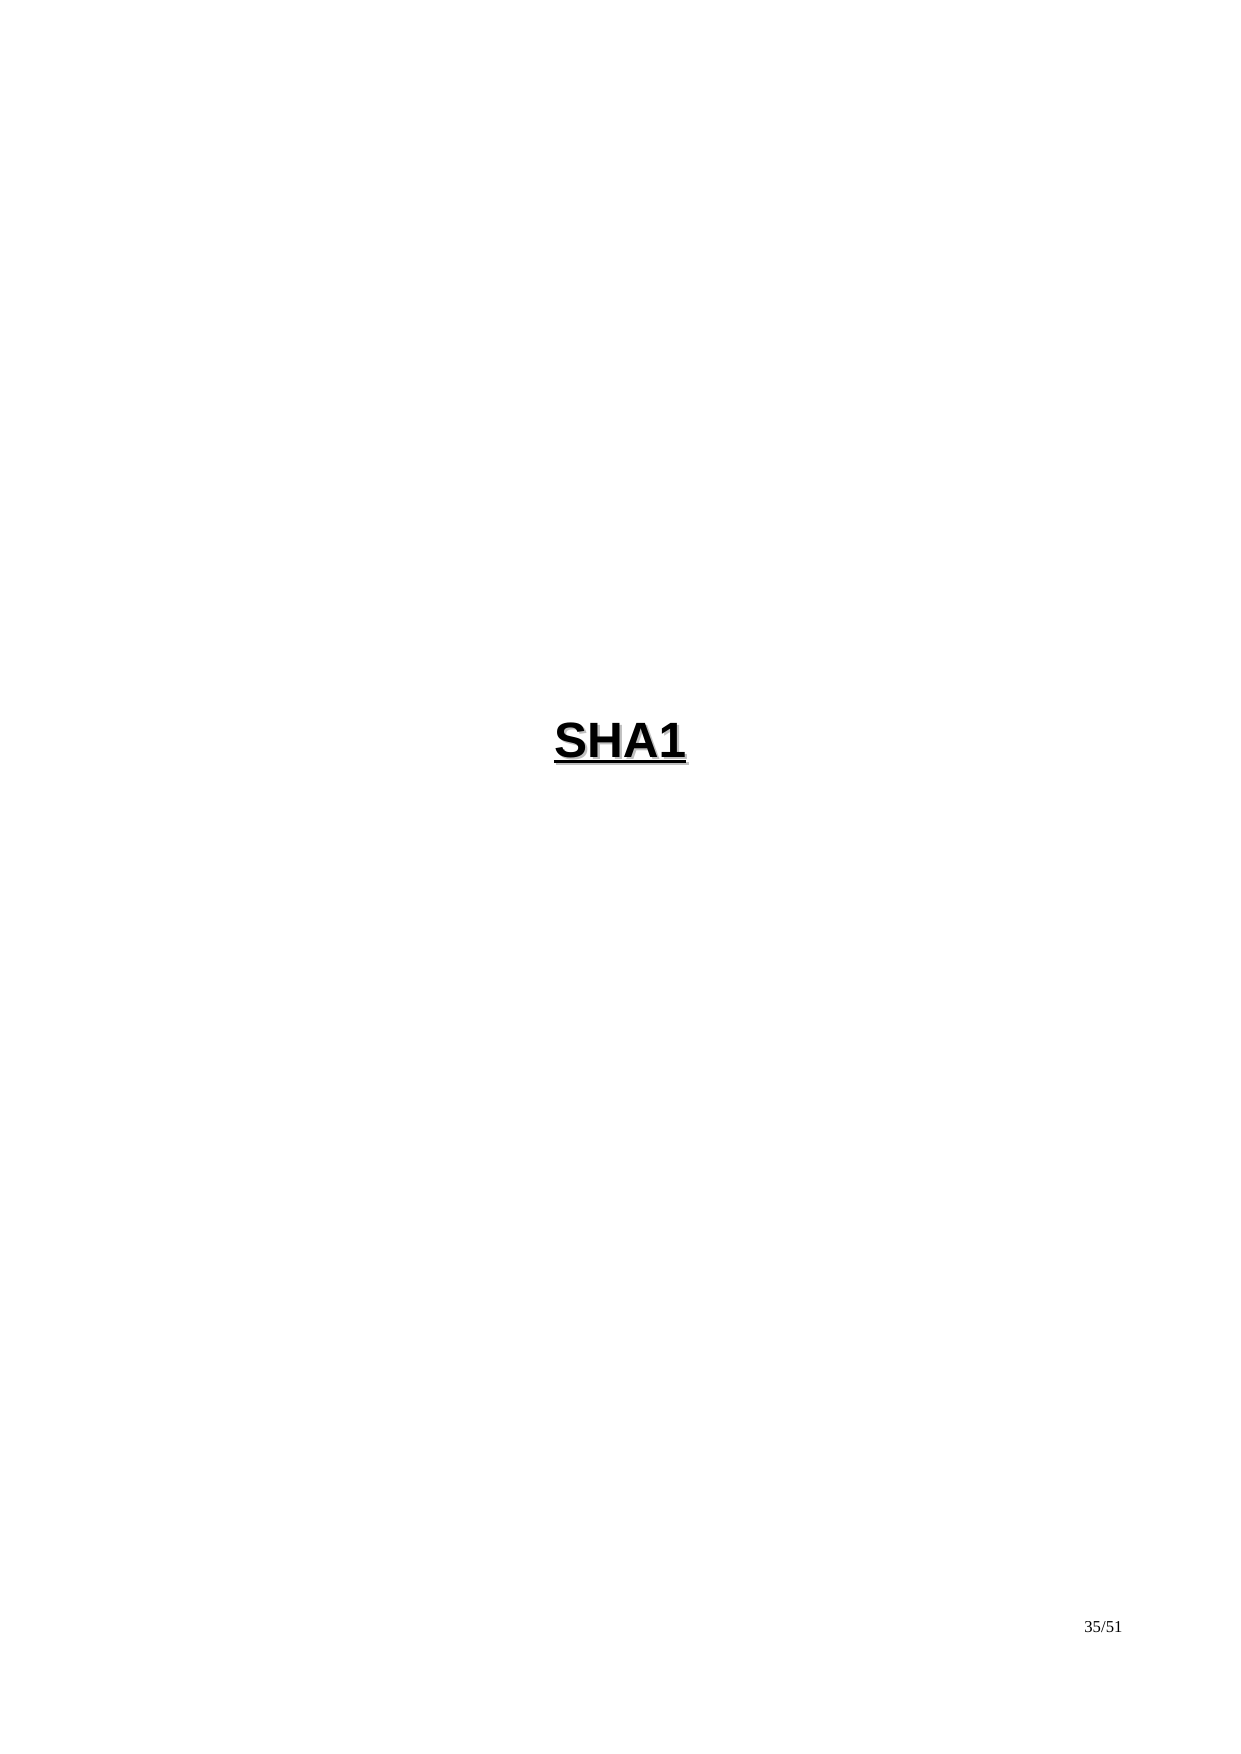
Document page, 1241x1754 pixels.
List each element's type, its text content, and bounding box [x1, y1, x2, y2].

subtitle SHA1 [118, 711, 1122, 768]
